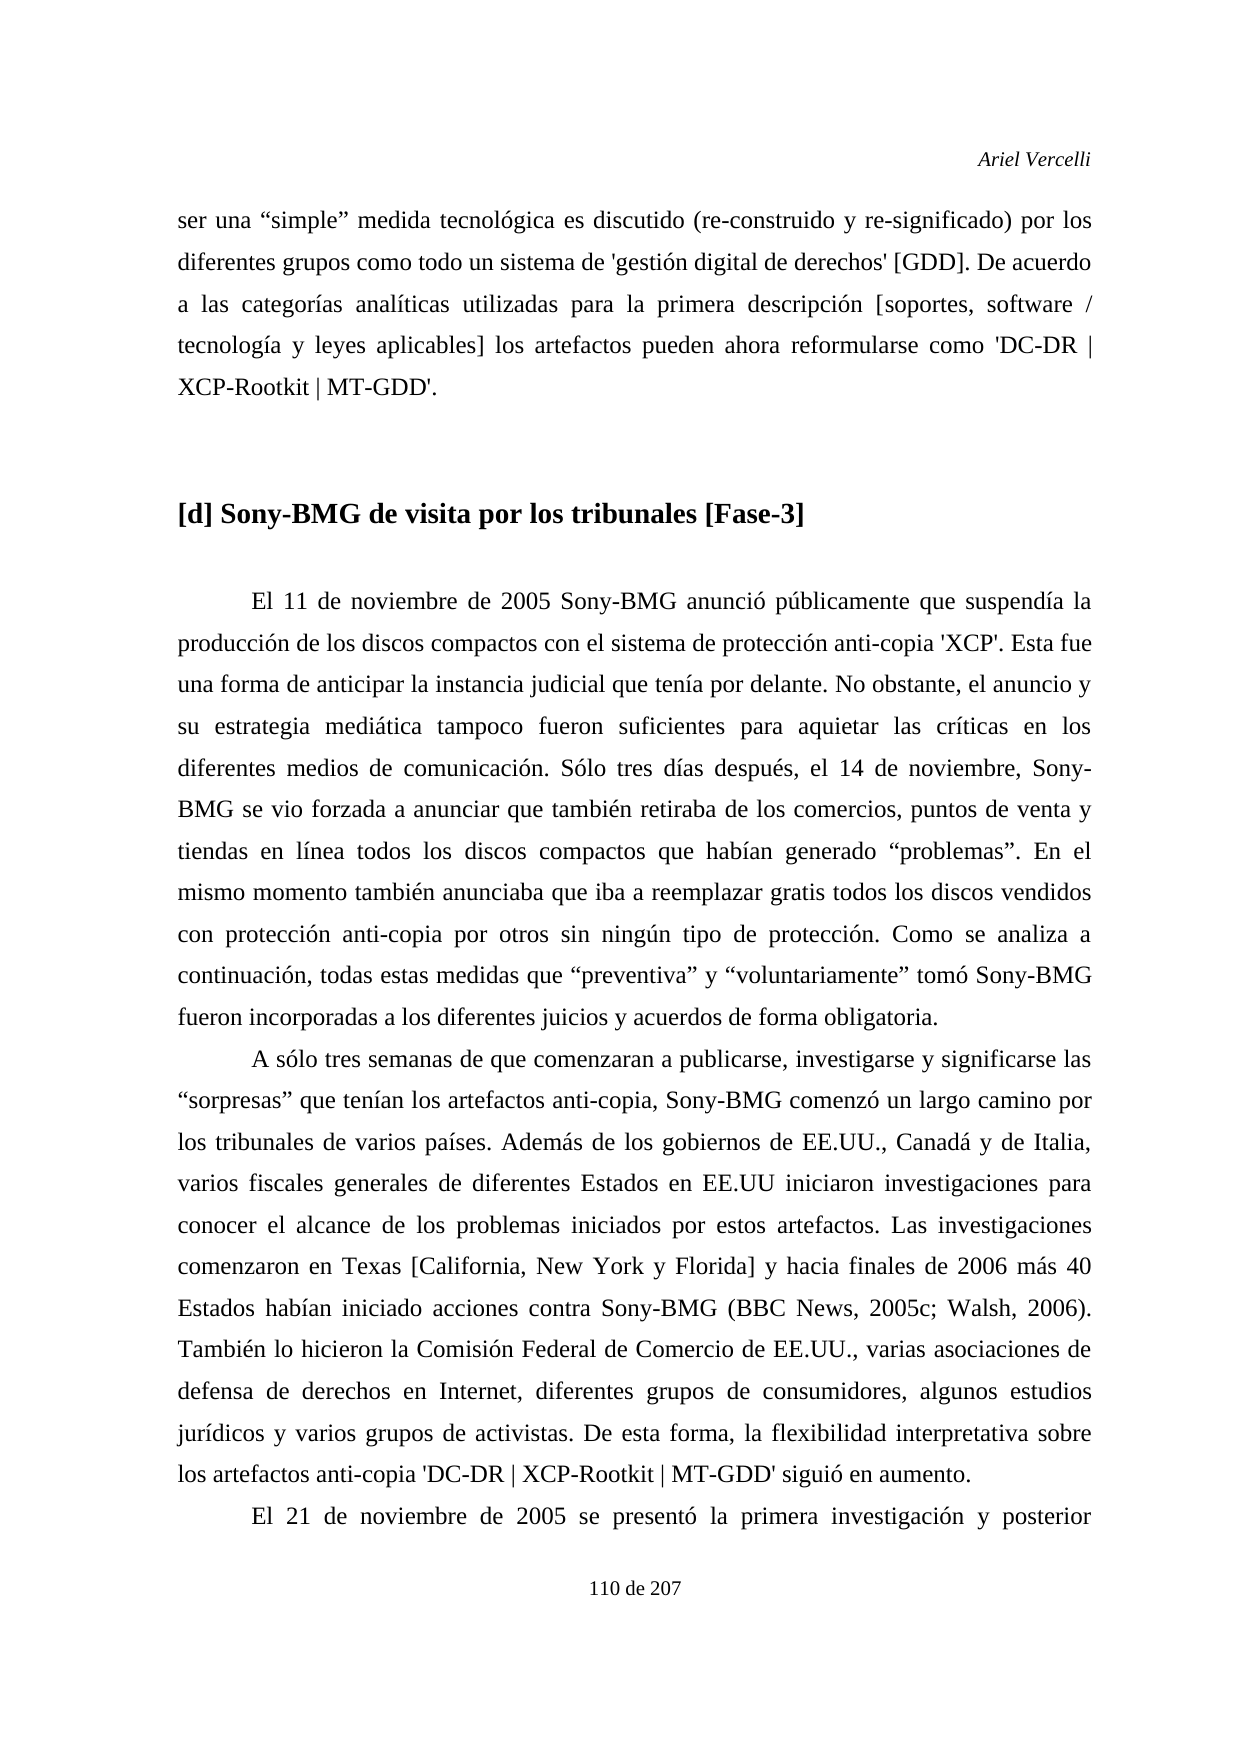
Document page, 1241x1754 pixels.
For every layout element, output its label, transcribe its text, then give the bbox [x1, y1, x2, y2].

text El 11 de noviembre de 2005 Sony-BMG anunció públicamente que suspendía la producción de los discos compactos con el sistema de protección anti-copia 'XCP'. Esta fue una forma de anticipar la instancia judicial que tenía por delante. No obstante, el anuncio y su estrategia mediática tampoco fueron suficientes para aquietar las críticas en los diferentes medios de comunicación. Sólo tres días después, el 14 de noviembre, Sony-BMG se vio forzada a anunciar que también retiraba de los comercios, puntos de venta y tiendas en línea todos los discos compactos que habían generado “problemas”. En el mismo momento también anunciaba que iba a reemplazar gratis todos los discos vendidos con protección anti-copia por otros sin ningún tipo de protección. Como se analiza a continuación, todas estas medidas que “preventiva” y “voluntariamente” tomó Sony-BMG fueron incorporadas a los diferentes juicios y acuerdos de forma obligatoria. [177, 587, 1093, 1031]
text ser una “simple” medida tecnológica es discutido (re-construido y re-significado) por los diferentes grupos como todo un sistema de 'gestión digital de derechos' [GDD]. De acuerdo a las categorías analíticas utilizadas para la primera descripción [soportes, software / tecnología y leyes aplicables] los artefactos pueden ahora reformularse como 'DC-DR | XCP-Rootkit | MT-GDD'. [177, 207, 1093, 401]
text A sólo tres semanas de que comenzaran a publicarse, investigarse y significarse las “sorpresas” que tenían los artefactos anti-copia, Sony-BMG comenzó un largo camino por los tribunales de varios países. Además de los gobiernos de EE.UU., Canadá y de Italia, varios fiscales generales de diferentes Estados en EE.UU iniciaron investigaciones para conocer el alcance de los problemas iniciados por estos artefactos. Las investigaciones comenzaron en Texas [California, New York y Florida] y hacia finales de 2006 más 40 Estados habían iniciado acciones contra Sony-BMG (BBC News, 2005c; Walsh, 2006). También lo hicieron la Comisión Federal de Comercio de EE.UU., varias asociaciones de defensa de derechos en Internet, diferentes grupos de consumidores, algunos estudios jurídicos y varios grupos de activistas. De esta forma, la flexibilidad interpretativa sobre los artefactos anti-copia 'DC-DR | XCP-Rootkit | MT-GDD' siguió en aumento. [177, 1045, 1093, 1488]
text [d] Sony-BMG de visita por los tribunales [Fase-3] [177, 497, 1093, 530]
text El 21 de noviembre de 2005 se presentó la primera investigación y posterior [177, 1502, 1093, 1529]
